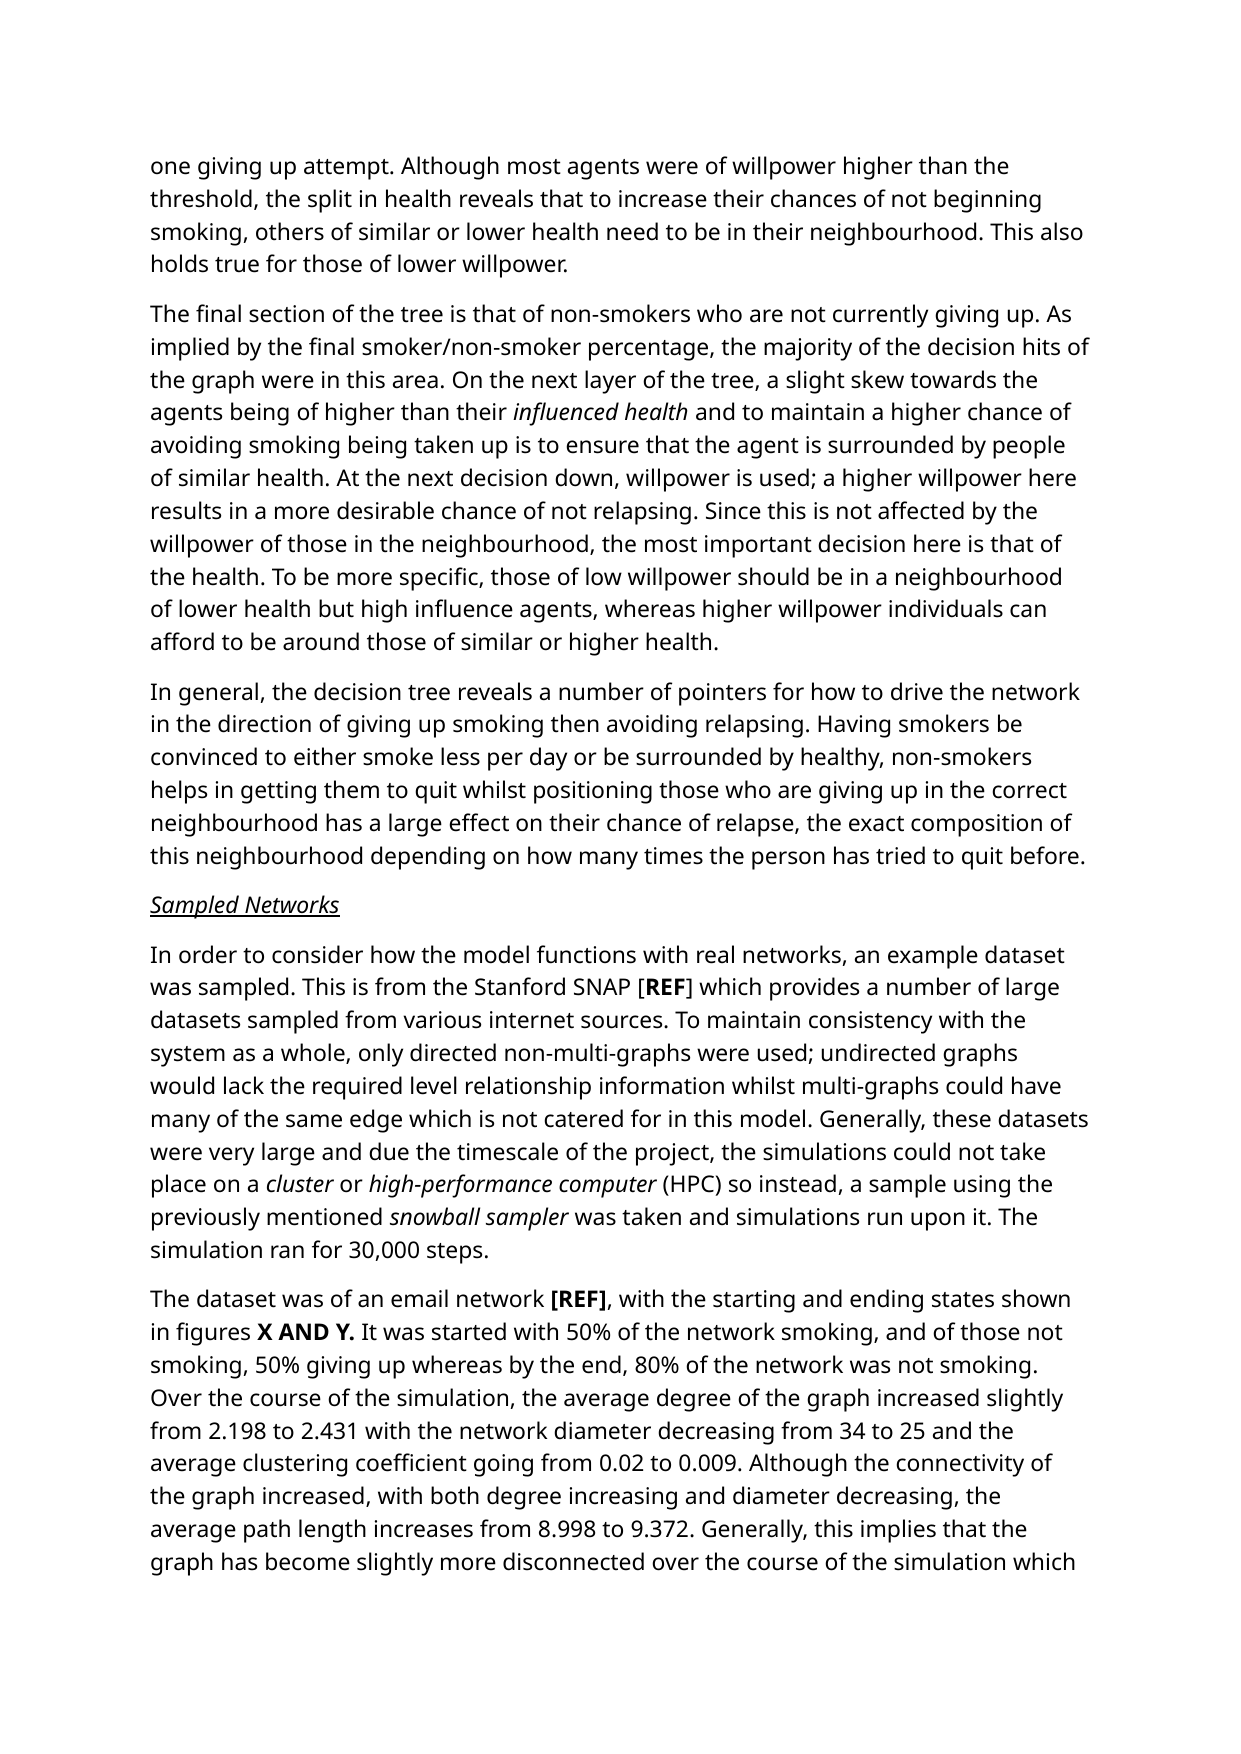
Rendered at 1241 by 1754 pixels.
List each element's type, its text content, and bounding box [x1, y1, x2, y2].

text The dataset was of an email network [REF], with the starting and ending states shown in figures X AND Y. It was started with 50% of the network smoking, and of those not smoking, 50% giving up whereas by the end, 80% of the network was not smoking. Over the course of the simulation, the average degree of the graph increased slightly from 2.198 to 2.431 with the network diameter decreasing from 34 to 25 and the average clustering coefficient going from 0.02 to 0.009. Although the connectivity of the graph increased, with both degree increasing and diameter decreasing, the average path length increases from 8.998 to 9.372. Generally, this implies that the graph has become slightly more disconnected over the course of the simulation which [150, 1283, 1090, 1577]
text one giving up attempt. Although most agents were of willpower higher than the threshold, the split in health reveals that to increase their chances of not beginning smoking, others of similar or lower health need to be in their neighbourhood. This also holds true for those of lower willpower. [150, 150, 1090, 280]
text In general, the decision tree reveals a number of pointers for how to drive the network in the direction of giving up smoking then avoiding relapsing. Having smokers be convinced to either smoke less per day or be surrounded by healthy, non-smokers helps in getting them to quit whilst positioning those who are giving up in the correct neighbourhood has a large effect on their chance of relapse, the exact composition of this neighbourhood depending on how many times the person has tried to quit before. [150, 676, 1090, 871]
text The final section of the tree is that of non-smokers who are not currently giving up. As implied by the final smoker/non-smoker percentage, the majority of the decision hits of the graph were in this area. On the next layer of the tree, a slight skew towards the agents being of higher than their influenced health and to maintain a higher chance of avoiding smoking being taken up is to ensure that the agent is surrounded by people of similar health. At the next decision down, willpower is used; a higher willpower here results in a more desirable chance of not relapsing. Since this is not affected by the willpower of those in the neighbourhood, the most important decision here is that of the health. To be more specific, those of low willpower should be in a neighbourhood of lower health but high influence agents, whereas higher willpower individuals can afford to be around those of similar or higher health. [150, 298, 1090, 657]
text Sampled Networks [150, 889, 1090, 920]
text In order to consider how the model functions with real networks, an example dataset was sampled. This is from the Stanford SNAP [REF] which provides a number of large datasets sampled from various internet sources. To maintain consistency with the system as a whole, only directed non-multi-graphs were used; undirected graphs would lack the required level relationship information whilst multi-graphs could have many of the same edge which is not catered for in this model. Generally, these datasets were very large and due the timescale of the project, the simulations could not take place on a cluster or high-performance computer (HPC) so instead, a sample using the previously mentioned snowball sampler was taken and simulations run upon it. The simulation ran for 30,000 steps. [150, 938, 1090, 1265]
